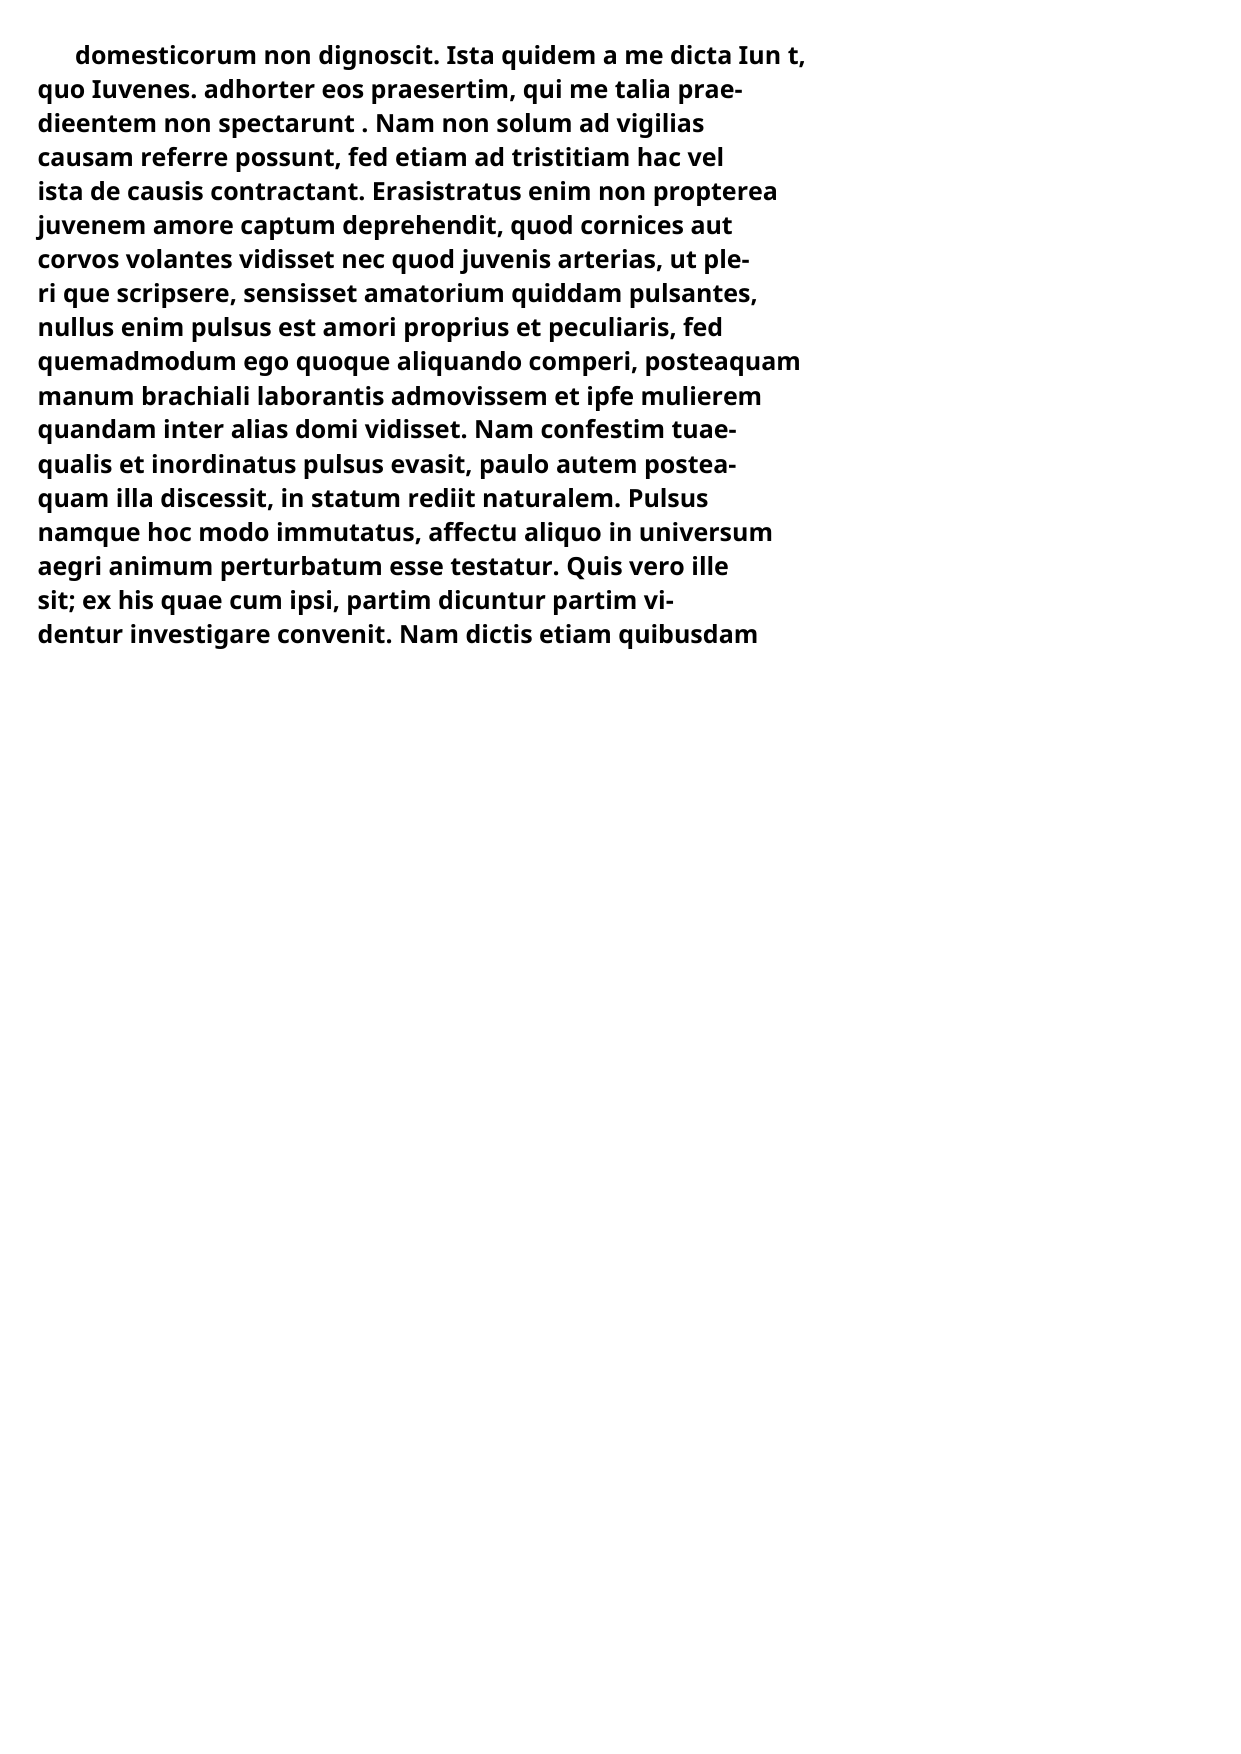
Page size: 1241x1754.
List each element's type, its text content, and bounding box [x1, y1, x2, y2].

text domesticorum non dignoscit. Ista quidem a me dicta Iun t, quo Iuvenes. adhorter eos praesertim, qui me talia prae- dieentem non spectarunt . Nam non solum ad vigilias causam referre possunt, fed etiam ad tristitiam hac vel ista de causis contractant. Erasistratus enim non propterea juvenem amore captum deprehendit, quod cornices aut corvos volantes vidisset nec quod juvenis arterias, ut ple- ri que scripsere, sensisset amatorium quiddam pulsantes, nullus enim pulsus est amori proprius et peculiaris, fed quemadmodum ego quoque aliquando comperi, posteaquam manum brachiali laborantis admovissem et ipfe mulierem quandam inter alias domi vidisset. Nam confestim tuae- qualis et inordinatus pulsus evasit, paulo autem postea- quam illa discessit, in statum rediit naturalem. Pulsus namque hoc modo immutatus, affectu aliquo in universum aegri animum perturbatum esse testatur. Quis vero ille sit; ex his quae cum ipsi, partim dicuntur partim vi- dentur investigare convenit. Nam dictis etiam quibusdam [37, 37, 1203, 651]
